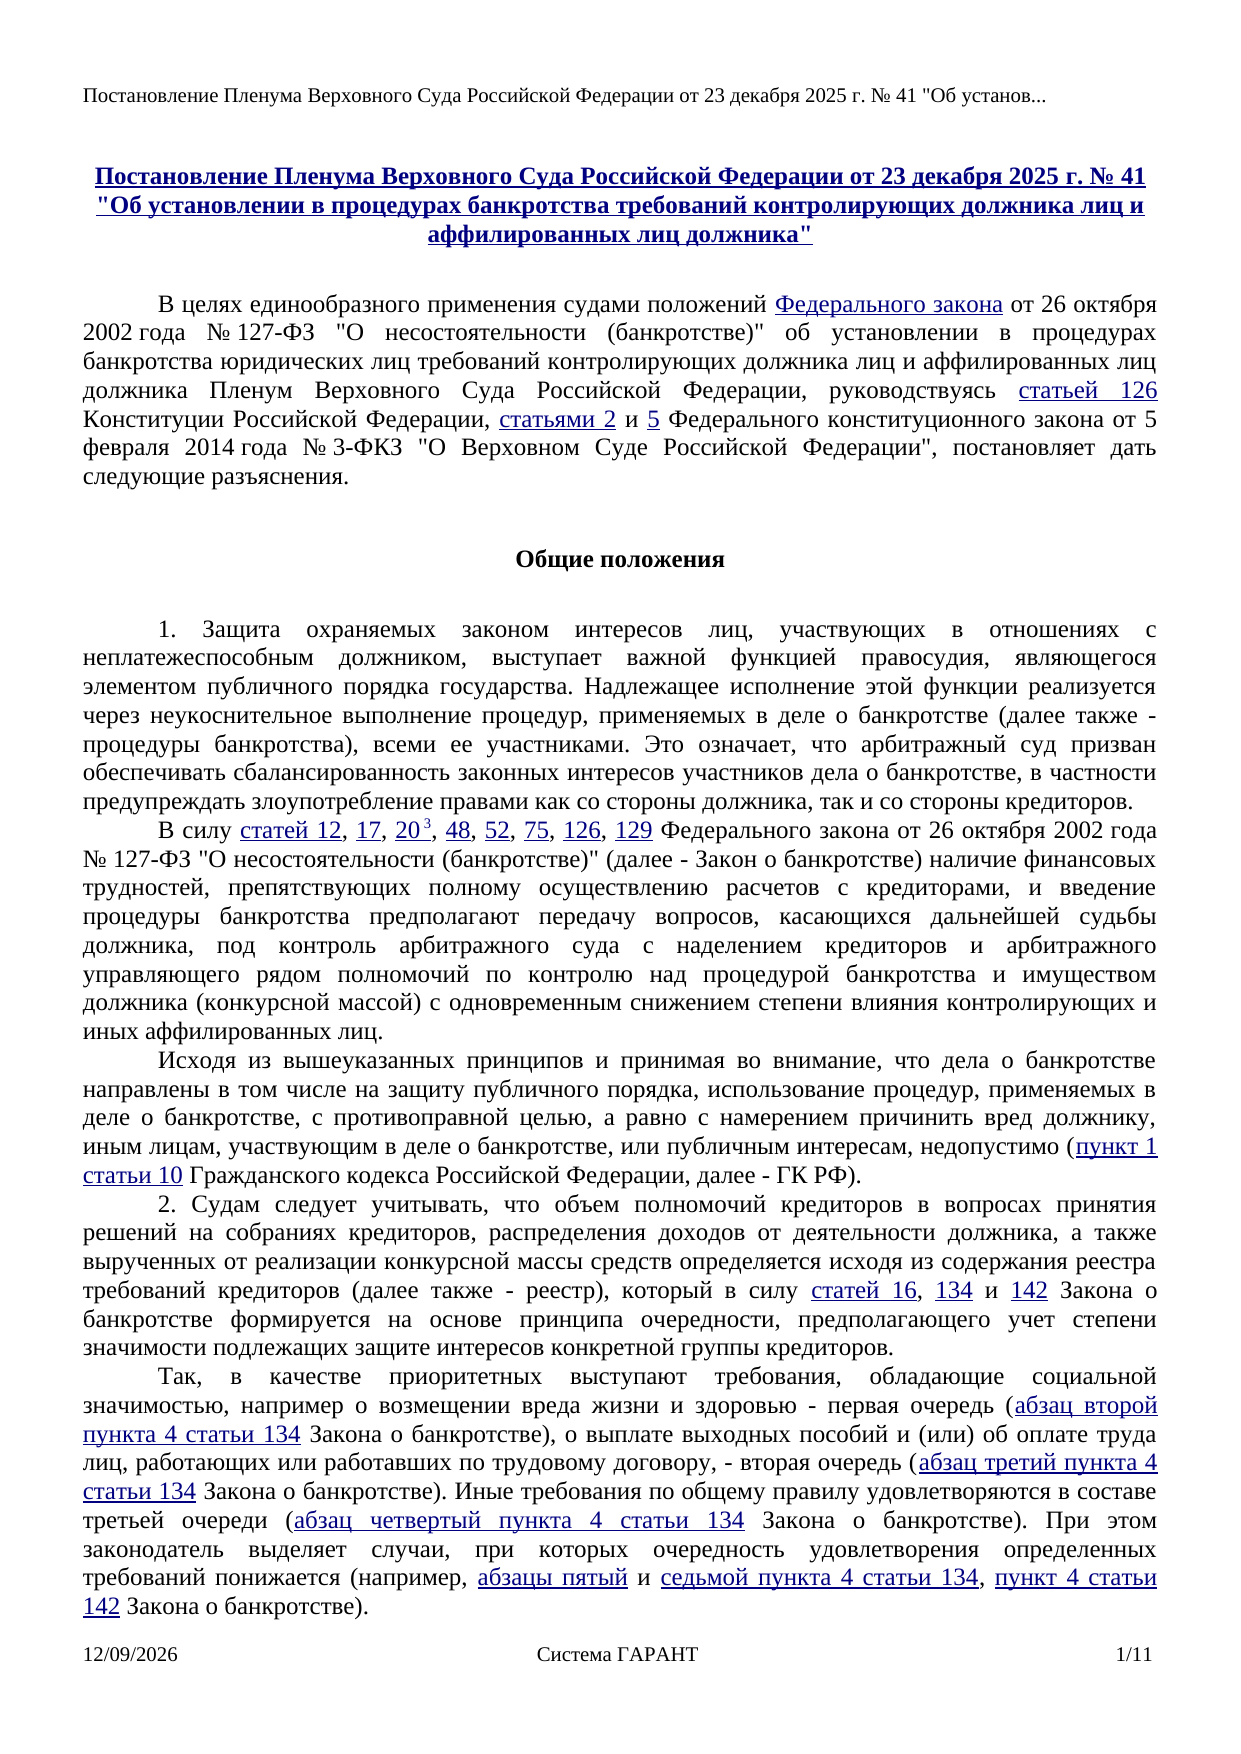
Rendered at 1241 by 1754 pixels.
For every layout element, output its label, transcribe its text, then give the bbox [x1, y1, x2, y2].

subtitle Постановление Пленума Верховного Суда Российской Федерации от 23 декабря 2025 г. № 41 "Об установлении в процедурах банкротства требований контролирующих должника лиц и аффилированных лиц должника" [83, 161, 1157, 247]
text 1. Защита охраняемых законом интересов лиц, участвующих в отношениях с неплатежеспособным должником, выступает важной функцией правосудия, являющегося элементом публичного порядка государства. Надлежащее исполнение этой функции реализуется через неукоснительное выполнение процедур, применяемых в деле о банкротстве (далее также - процедуры банкротства), всеми ее участниками. Это означает, что арбитражный суд призван обеспечивать сбалансированность законных интересов участников дела о банкротстве, в частности предупреждать злоупотребление правами как со стороны должника, так и со стороны кредиторов. [83, 614, 1157, 815]
text В целях единообразного применения судами положений Федерального закона от 26 октября 2002 года № 127-ФЗ "О несостоятельности (банкротстве)" об установлении в процедурах банкротства юридических лиц требований контролирующих должника лиц и аффилированных лиц должника Пленум Верховного Суда Российской Федерации, руководствуясь статьей 126 Конституции Российской Федерации, статьями 2 и 5 Федерального конституционного закона от 5 февраля 2014 года № 3-ФКЗ "О Верховном Суде Российской Федерации", постановляет дать следующие разъяснения. [83, 289, 1157, 490]
subtitle Общие положения [83, 544, 1157, 572]
text В силу статей 12, 17, 20 3, 48, 52, 75, 126, 129 Федерального закона от 26 октября 2002 года № 127-ФЗ "О несостоятельности (банкротстве)" (далее - Закон о банкротстве) наличие финансовых трудностей, препятствующих полному осуществлению расчетов с кредиторами, и введение процедуры банкротства предполагают передачу вопросов, касающихся дальнейшей судьбы должника, под контроль арбитражного суда с наделением кредиторов и арбитражного управляющего рядом полномочий по контролю над процедурой банкротства и имуществом должника (конкурсной массой) с одновременным снижением степени влияния контролирующих и иных аффилированных лиц. [83, 815, 1157, 1045]
text Так, в качестве приоритетных выступают требования, обладающие социальной значимостью, например о возмещении вреда жизни и здоровью - первая очередь (абзац второй пункта 4 статьи 134 Закона о банкротстве), о выплате выходных пособий и (или) об оплате труда лиц, работающих или работавших по трудовому договору, - вторая очередь (абзац третий пункта 4 статьи 134 Закона о банкротстве). Иные требования по общему правилу удовлетворяются в составе третьей очереди (абзац четвертый пункта 4 статьи 134 Закона о банкротстве). При этом законодатель выделяет случаи, при которых очередность удовлетворения определенных требований понижается (например, абзацы пятый и седьмой пункта 4 статьи 134, пункт 4 статьи 142 Закона о банкротстве). [83, 1361, 1157, 1620]
text Исходя из вышеуказанных принципов и принимая во внимание, что дела о банкротстве направлены в том числе на защиту публичного порядка, использование процедур, применяемых в деле о банкротстве, с противоправной целью, а равно с намерением причинить вред должнику, иным лицам, участвующим в деле о банкротстве, или публичным интересам, недопустимо (пункт 1 статьи 10 Гражданского кодекса Российской Федерации, далее - ГК РФ). [83, 1045, 1157, 1189]
text 2. Судам следует учитывать, что объем полномочий кредиторов в вопросах принятия решений на собраниях кредиторов, распределения доходов от деятельности должника, а также вырученных от реализации конкурсной массы средств определяется исходя из содержания реестра требований кредиторов (далее также - реестр), который в силу статей 16, 134 и 142 Закона о банкротстве формируется на основе принципа очередности, предполагающего учет степени значимости подлежащих защите интересов конкретной группы кредиторов. [83, 1189, 1157, 1361]
